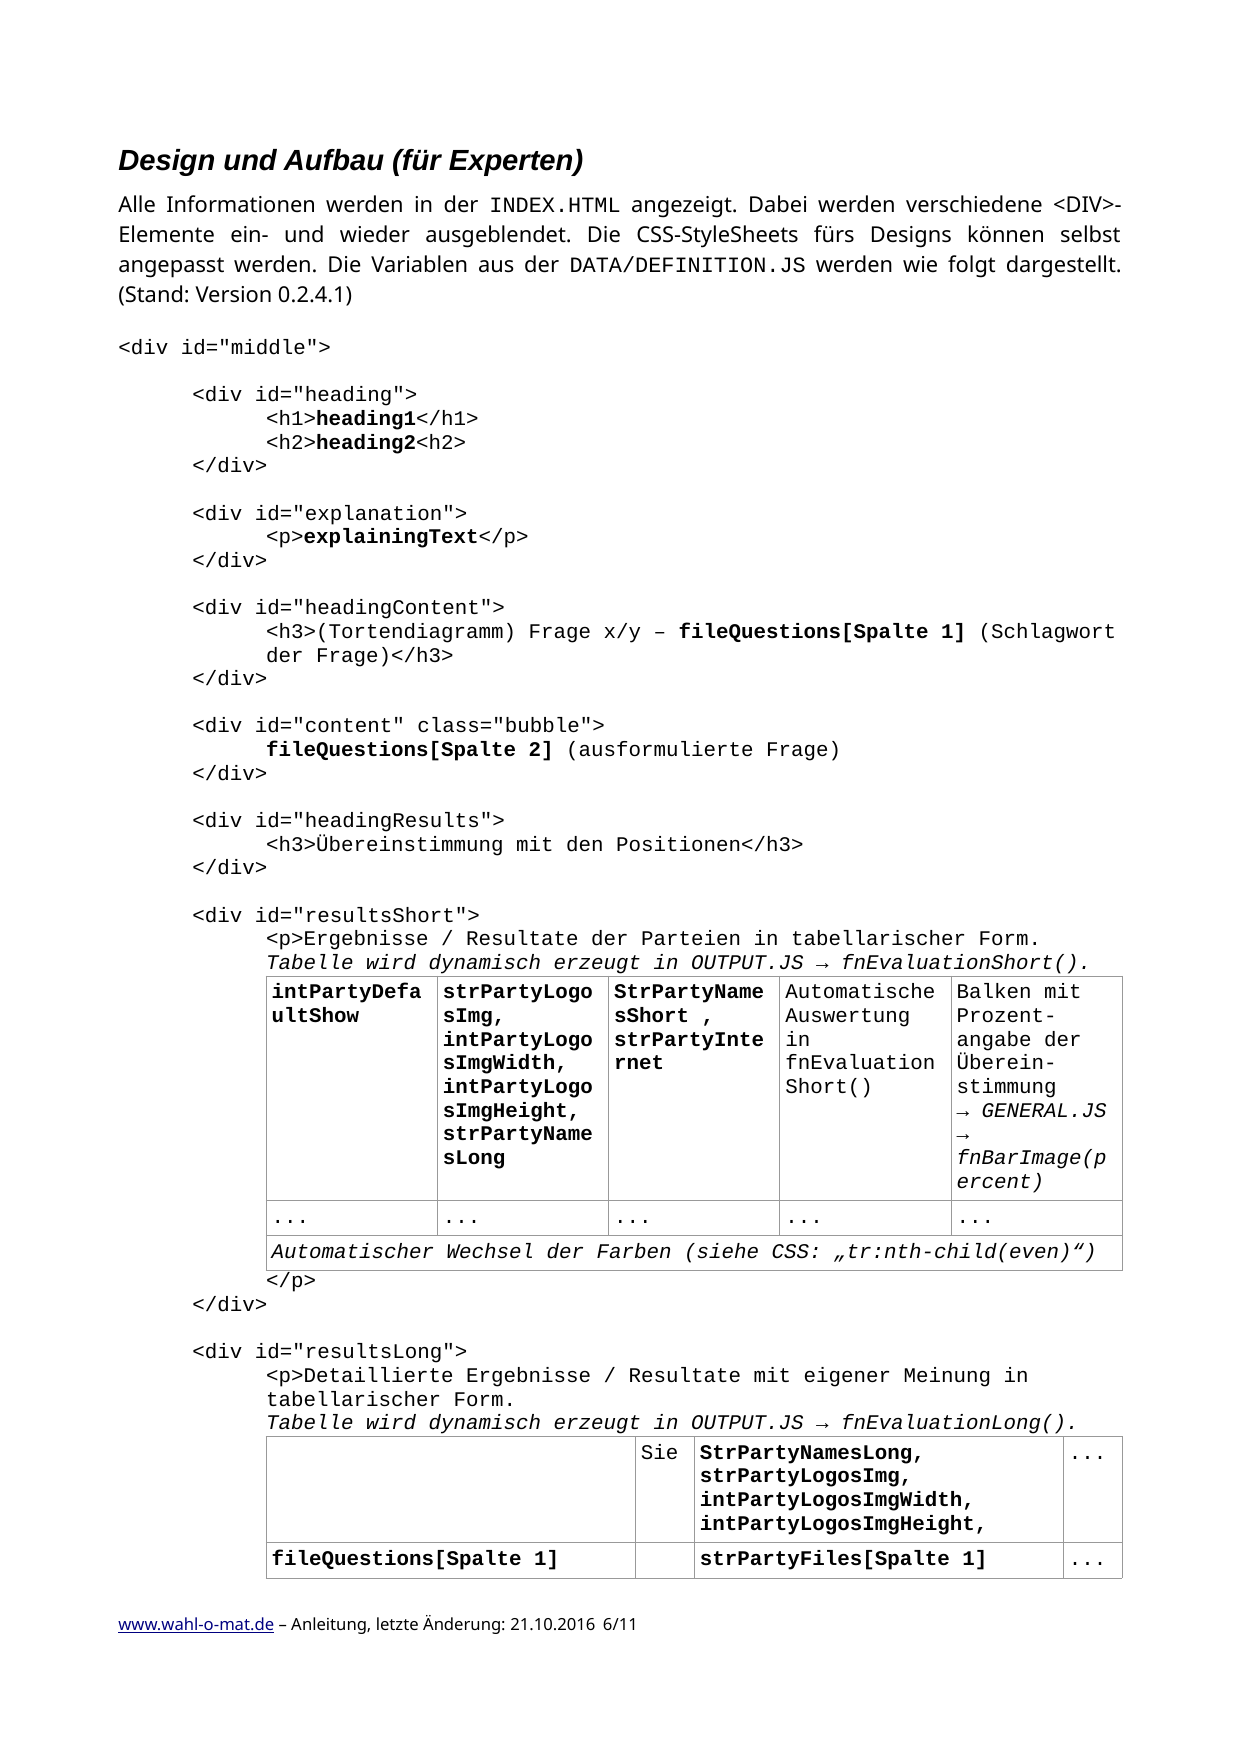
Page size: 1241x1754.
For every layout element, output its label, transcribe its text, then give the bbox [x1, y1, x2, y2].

text </p> [266, 1271, 1122, 1294]
text <h3>Übereinstimmung mit den Positionen</h3> [266, 834, 1122, 857]
text <div id="resultsLong"> [192, 1341, 1122, 1365]
table_header ... [1064, 1437, 1122, 1542]
table_header Sie [636, 1437, 694, 1542]
table_header intPartyDefaultShow [267, 977, 437, 1200]
text Tabelle wird dynamisch erzeugt in OUTPUT.JS → fnEvaluationLong(). [266, 1412, 1122, 1436]
text <h3>(Tortendiagramm) Frage x/y – fileQuestions[Spalte 1] (Schlagwort der Frage)</h3> [266, 621, 1122, 668]
table_cell fileQuestions[Spalte 1] [267, 1543, 635, 1577]
text </div> [192, 857, 1122, 881]
text </div> [192, 1294, 1122, 1318]
text <p>Detaillierte Ergebnisse / Resultate mit eigener Meinung in tabellarischer Form. [266, 1365, 1122, 1412]
text <h2>heading2<h2> [266, 432, 1122, 455]
table_cell Automatischer Wechsel der Farben (siehe CSS: „tr:nth-child(even)“) [267, 1236, 1122, 1270]
text <div id="headingContent"> [192, 597, 1122, 621]
text </div> [192, 550, 1122, 574]
table_header Automatische Auswertung in fnEvaluationShort() [780, 977, 951, 1200]
table_header Balken mit Prozent-angabe der Überein-stimmung → GENERAL.JS → fnBarImage(percent) [952, 977, 1122, 1200]
text </div> [192, 763, 1122, 786]
table_header strPartyLogosImg, intPartyLogosImgWidth, intPartyLogosImgHeight, strPartyNamesLong [438, 977, 608, 1200]
text <div id="content" class="bubble"> [192, 716, 1122, 739]
text <h1>heading1</h1> [266, 408, 1122, 432]
table_header [267, 1437, 635, 1542]
text <div id="heading"> [192, 384, 1122, 408]
table_cell ... [952, 1201, 1122, 1235]
table_cell ... [780, 1201, 951, 1235]
table_cell ... [609, 1201, 779, 1235]
text <div id="middle"> [118, 337, 1122, 361]
text <div id="resultsShort"> [192, 905, 1122, 928]
table_cell ... [267, 1201, 437, 1235]
text <div id="explanation"> [192, 503, 1122, 526]
text <p>explainingText</p> [266, 526, 1122, 550]
text fileQuestions[Spalte 2] (ausformulierte Frage) [266, 739, 1122, 763]
table_cell strPartyFiles[Spalte 1] [695, 1543, 1063, 1577]
table_header StrPartyNamesShort , strPartyInternet [609, 977, 779, 1200]
subtitle Design und Aufbau (für Experten) [118, 143, 1122, 177]
text <p>Ergebnisse / Resultate der Parteien in tabellarischer Form. Tabelle wird dynamisch erzeugt in OUTPUT.JS → fnEvaluationShort(). [266, 928, 1122, 976]
text </div> [192, 668, 1122, 692]
table_header StrPartyNamesLong, strPartyLogosImg, intPartyLogosImgWidth, intPartyLogosImgHeight, [695, 1437, 1063, 1542]
text Alle Informationen werden in der INDEX.HTML angezeigt. Dabei werden verschiedene <DIV>-Elemente ein- und wieder ausgeblendet. Die CSS-StyleSheets fürs Designs können selbst angepasst werden. Die Variablen aus der DATA/DEFINITION.JS werden wie folgt dargestellt. (Stand: Version 0.2.4.1) [118, 189, 1122, 309]
text <div id="headingResults"> [192, 810, 1122, 834]
table_cell [636, 1543, 694, 1577]
text </div> [192, 455, 1122, 479]
table_cell ... [438, 1201, 608, 1235]
table_cell ... [1064, 1543, 1122, 1577]
